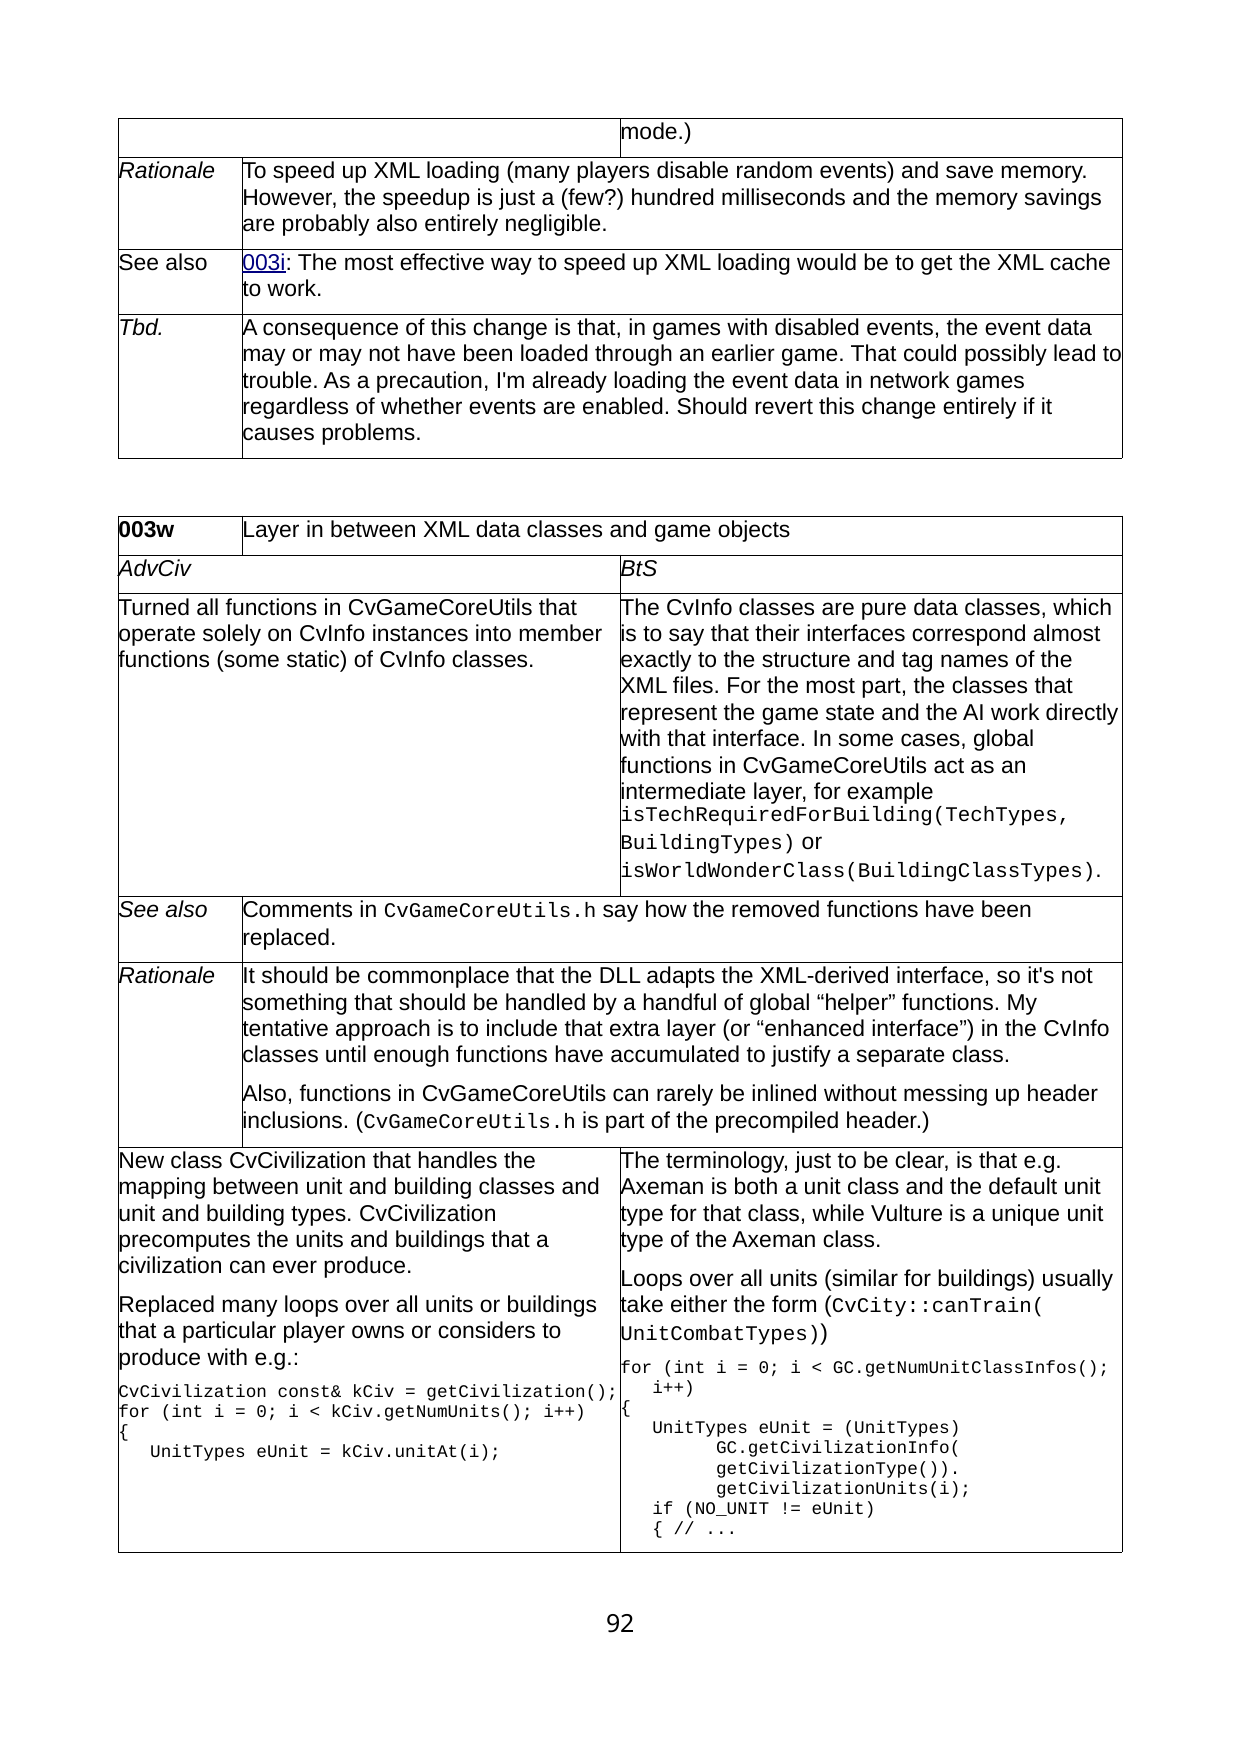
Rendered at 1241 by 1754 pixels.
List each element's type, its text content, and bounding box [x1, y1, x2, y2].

table_cell Turned all functions in CvGameCoreUtils that operate solely on CvInfo instances into member functions (some static) of CvInfo classes. [119, 594, 620, 896]
table_header Layer in between XML data classes and game objects [243, 517, 1122, 554]
table_cell 003i: The most effective way to speed up XML loading would be to get the XML cache to work. [243, 250, 1122, 314]
table_header 003w [119, 517, 242, 554]
table_cell Rationale [119, 158, 242, 248]
table_cell mode.) [621, 119, 1122, 157]
table_cell The terminology, just to be clear, is that e.g. Axeman is both a unit class and the default unit type for that class, while Vulture is a unique unit type of the Axeman class. Loops over all units (similar for buildings) usually take either the form (CvCity::canTrain( UnitCombatTypes)) for (int i = 0; i < GC.getNumUnitClassInfos(); i++) { UnitTypes eUnit = (UnitTypes) GC.getCivilizationInfo( getCivilizationType()). getCivilizationUnits(i); if (NO_UNIT != eUnit) { // ... [621, 1148, 1122, 1552]
table_cell AdvCiv [119, 556, 620, 593]
table_cell The CvInfo classes are pure data classes, which is to say that their interfaces correspond almost exactly to the structure and tag names of the XML files. For the most part, the classes that represent the game state and the AI work directly with that interface. In some cases, global functions in CvGameCoreUtils act as an intermediate layer, for example isTechRequiredForBuilding(TechTypes, BuildingTypes) or isWorldWonderClass(BuildingClassTypes). [621, 594, 1122, 896]
table_cell To speed up XML loading (many players disable random events) and save memory. However, the speedup is just a (few?) hundred milliseconds and the memory savings are probably also entirely negligible. [243, 158, 1122, 248]
table_cell Rationale [119, 963, 242, 1147]
table_cell Tbd. [119, 315, 242, 458]
table_cell It should be commonplace that the DLL adapts the XML-derived interface, so it's not something that should be handled by a handful of global “helper” functions. My tentative approach is to include that extra layer (or “enhanced interface”) in the CvInfo classes until enough functions have accumulated to justify a separate class. Also, functions in CvGameCoreUtils can rarely be inlined without messing up header inclusions. (CvGameCoreUtils.h is part of the precompiled header.) [243, 963, 1122, 1147]
table_cell BtS [621, 556, 1122, 593]
table_cell [119, 119, 620, 157]
table_cell See also [119, 250, 242, 314]
table_cell A consequence of this change is that, in games with disabled events, the event data may or may not have been loaded through an earlier game. That could possibly lead to trouble. As a precaution, I'm already loading the event data in network games regardless of whether events are enabled. Should revert this change entirely if it causes problems. [243, 315, 1122, 458]
table_cell Comments in CvGameCoreUtils.h say how the removed functions have been replaced. [243, 897, 1122, 962]
table_cell New class CvCivilization that handles the mapping between unit and building classes and unit and building types. CvCivilization precomputes the units and buildings that a civilization can ever produce. Replaced many loops over all units or buildings that a particular player owns or considers to produce with e.g.: CvCivilization const& kCiv = getCivilization(); for (int i = 0; i < kCiv.getNumUnits(); i++) { UnitTypes eUnit = kCiv.unitAt(i); [119, 1148, 620, 1552]
table_cell See also [119, 897, 242, 962]
